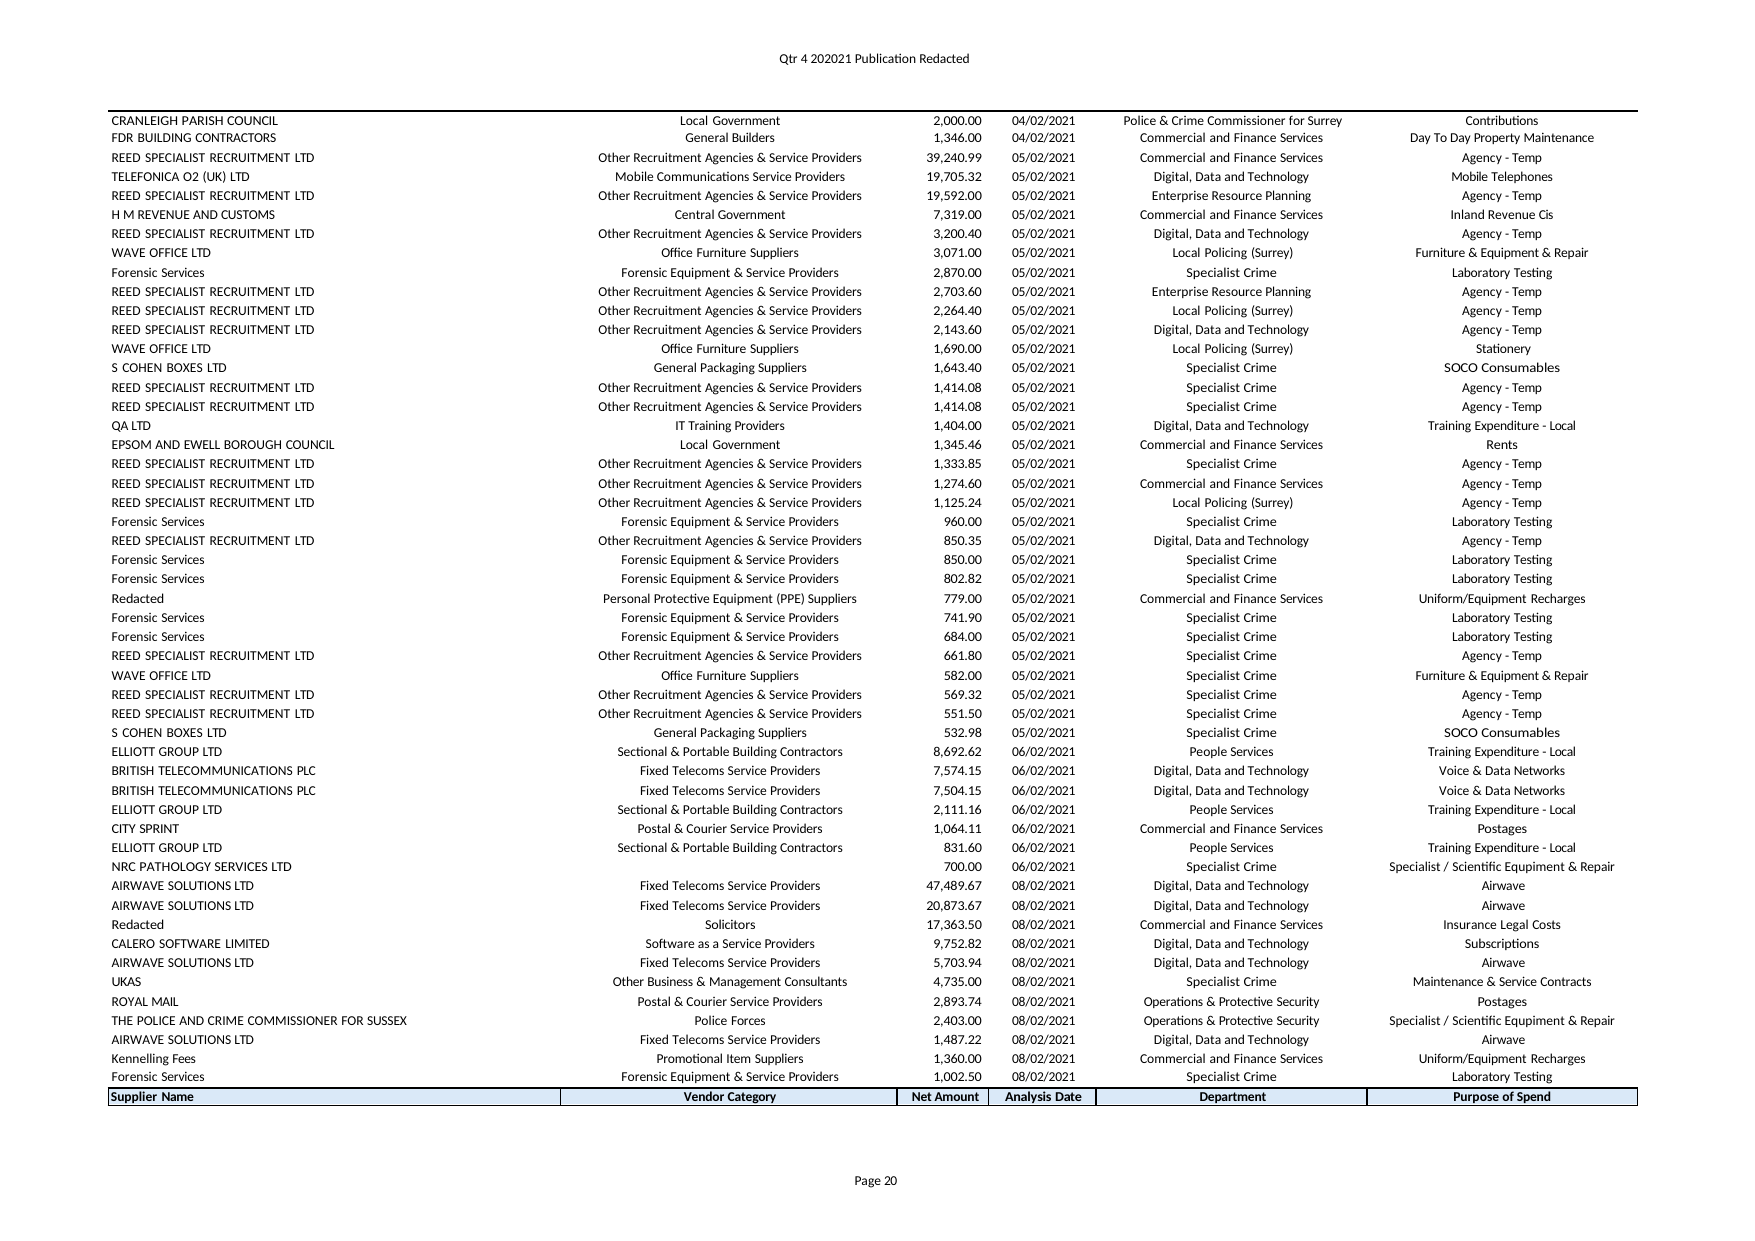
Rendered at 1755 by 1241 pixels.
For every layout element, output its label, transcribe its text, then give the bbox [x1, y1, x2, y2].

table_cell REED SPECIALIST RECRUITMENT LTD [108, 225, 561, 244]
table_cell 05/02/2021 [988, 283, 1096, 302]
table_cell 06/02/2021 [988, 743, 1096, 762]
table_cell Forensic Equipment & Service Providers [561, 628, 897, 647]
table_cell 831.60 [897, 839, 988, 858]
table_cell Forensic Services [108, 263, 561, 282]
table_cell 2,111.16 [897, 800, 988, 819]
table_cell Specialist Crime [1096, 647, 1367, 666]
table_cell Local Policing (Surrey) [1096, 494, 1367, 513]
table_cell Specialist Crime [1096, 398, 1367, 417]
table_cell Commercial and Finance Services [1096, 820, 1367, 839]
table_cell Rents [1367, 436, 1637, 455]
table_cell Specialist Crime [1096, 685, 1367, 704]
table_cell Specialist Crime [1096, 724, 1367, 743]
table_cell Digital, Data and Technology [1096, 417, 1367, 436]
table_cell REED SPECIALIST RECRUITMENT LTD [108, 302, 561, 321]
table_cell 05/02/2021 [988, 532, 1096, 551]
table_cell 08/02/2021 [988, 992, 1096, 1011]
table_cell 700.00 [897, 858, 988, 877]
table_cell 08/02/2021 [988, 877, 1096, 896]
table_cell Specialist Crime [1096, 1069, 1367, 1087]
table_cell Specialist / Scientific Equpiment & Repair [1367, 858, 1637, 877]
table_cell Laboratory Testing [1367, 1069, 1637, 1087]
table_cell Software as a Service Providers [561, 935, 897, 954]
table_cell Forensic Equipment & Service Providers [561, 263, 897, 282]
table_cell Other Recruitment Agencies & Service Providers [561, 302, 897, 321]
table_cell People Services [1096, 839, 1367, 858]
table_cell CITY SPRINT [108, 820, 561, 839]
table_cell Redacted [108, 589, 561, 608]
table_cell REED SPECIALIST RECRUITMENT LTD [108, 187, 561, 206]
table_cell Other Recruitment Agencies & Service Providers [561, 685, 897, 704]
table_cell 2,703.60 [897, 283, 988, 302]
table_header Analysis Date [989, 1089, 1095, 1104]
table_cell 05/02/2021 [988, 570, 1096, 589]
table_cell Specialist Crime [1096, 263, 1367, 282]
table_cell Forensic Equipment & Service Providers [561, 551, 897, 570]
table_cell Training Expenditure - Local [1367, 839, 1637, 858]
table_cell Other Recruitment Agencies & Service Providers [561, 321, 897, 340]
table_cell Local Policing (Surrey) [1096, 340, 1367, 359]
table_cell 05/02/2021 [988, 359, 1096, 378]
table_cell Specialist Crime [1096, 378, 1367, 397]
table_cell Specialist Crime [1096, 551, 1367, 570]
table_header Vendor Category [561, 1089, 896, 1104]
table_cell SOCO Consumables [1367, 359, 1637, 378]
table_cell Forensic Equipment & Service Providers [561, 570, 897, 589]
table_cell Enterprise Resource Planning [1096, 283, 1367, 302]
table_cell 06/02/2021 [988, 762, 1096, 781]
table_cell 05/02/2021 [988, 302, 1096, 321]
table_cell 05/02/2021 [988, 148, 1096, 167]
table_cell Specialist Crime [1096, 666, 1367, 685]
table_cell WAVE OFFICE LTD [108, 244, 561, 263]
table_cell FDR BUILDING CONTRACTORS [108, 129, 561, 148]
table_cell Operations & Protective Security [1096, 1011, 1367, 1031]
table_cell Airwave [1367, 896, 1637, 915]
table_cell Digital, Data and Technology [1096, 781, 1367, 800]
table_cell Agency - Temp [1367, 321, 1637, 340]
table_cell Fixed Telecoms Service Providers [561, 877, 897, 896]
table_cell REED SPECIALIST RECRUITMENT LTD [108, 148, 561, 167]
table_cell ELLIOTT GROUP LTD [108, 743, 561, 762]
table_cell 05/02/2021 [988, 398, 1096, 417]
table_cell 2,264.40 [897, 302, 988, 321]
table_cell Other Recruitment Agencies & Service Providers [561, 532, 897, 551]
table_cell UKAS [108, 973, 561, 992]
table_cell 1,125.24 [897, 494, 988, 513]
table_cell People Services [1096, 800, 1367, 819]
table_cell Forensic Services [108, 609, 561, 628]
table_cell H M REVENUE AND CUSTOMS [108, 206, 561, 225]
table_cell Training Expenditure - Local [1367, 800, 1637, 819]
table_cell Insurance Legal Costs [1367, 915, 1637, 934]
table_cell Commercial and Finance Services [1096, 589, 1367, 608]
table_cell 684.00 [897, 628, 988, 647]
table_cell Fixed Telecoms Service Providers [561, 954, 897, 973]
table_cell Fixed Telecoms Service Providers [561, 781, 897, 800]
table_cell 9,752.82 [897, 935, 988, 954]
table_cell 05/02/2021 [988, 513, 1096, 532]
table_cell Commercial and Finance Services [1096, 474, 1367, 493]
table_cell REED SPECIALIST RECRUITMENT LTD [108, 494, 561, 513]
table_cell 551.50 [897, 705, 988, 724]
table_cell AIRWAVE SOLUTIONS LTD [108, 954, 561, 973]
table_cell Agency - Temp [1367, 705, 1637, 724]
table_cell 1,346.00 [897, 129, 988, 148]
table_cell Laboratory Testing [1367, 551, 1637, 570]
table_cell Sectional & Portable Building Contractors [561, 800, 897, 819]
table_cell 08/02/2021 [988, 954, 1096, 973]
table_cell 850.00 [897, 551, 988, 570]
table_cell Other Business & Management Consultants [561, 973, 897, 992]
table_cell Forensic Services [108, 1069, 561, 1087]
table_cell Agency - Temp [1367, 378, 1637, 397]
table_cell Forensic Equipment & Service Providers [561, 609, 897, 628]
table_cell Forensic Services [108, 513, 561, 532]
table_cell Other Recruitment Agencies & Service Providers [561, 148, 897, 167]
table_cell Voice & Data Networks [1367, 762, 1637, 781]
table_cell Enterprise Resource Planning [1096, 187, 1367, 206]
table_cell 05/02/2021 [988, 724, 1096, 743]
table_cell Solicitors [561, 915, 897, 934]
table_cell 08/02/2021 [988, 1031, 1096, 1050]
table_cell AIRWAVE SOLUTIONS LTD [108, 877, 561, 896]
table_cell IT Training Providers [561, 417, 897, 436]
table_cell 05/02/2021 [988, 263, 1096, 282]
table_cell Airwave [1367, 954, 1637, 973]
table_header Net Amount [898, 1089, 988, 1104]
table_cell Commercial and Finance Services [1096, 206, 1367, 225]
table_cell Police Forces [561, 1011, 897, 1031]
table_cell REED SPECIALIST RECRUITMENT LTD [108, 474, 561, 493]
table_cell Training Expenditure - Local [1367, 743, 1637, 762]
table_cell 7,504.15 [897, 781, 988, 800]
table_cell 532.98 [897, 724, 988, 743]
table_cell Mobile Telephones [1367, 168, 1637, 187]
table_cell THE POLICE AND CRIME COMMISSIONER FOR SUSSEX [108, 1011, 561, 1031]
table_cell 05/02/2021 [988, 321, 1096, 340]
table_cell 05/02/2021 [988, 609, 1096, 628]
table_cell Specialist Crime [1096, 359, 1367, 378]
table_cell TELEFONICA O2 (UK) LTD [108, 168, 561, 187]
table_cell REED SPECIALIST RECRUITMENT LTD [108, 283, 561, 302]
table_cell Other Recruitment Agencies & Service Providers [561, 378, 897, 397]
table_cell 7,574.15 [897, 762, 988, 781]
table_cell 08/02/2021 [988, 1069, 1096, 1087]
table_cell People Services [1096, 743, 1367, 762]
table_cell 5,703.94 [897, 954, 988, 973]
table_cell Personal Protective Equipment (PPE) Suppliers [561, 589, 897, 608]
table_cell Uniform/Equipment Recharges [1367, 1050, 1637, 1069]
table_cell CALERO SOFTWARE LIMITED [108, 935, 561, 954]
table_cell Maintenance & Service Contracts [1367, 973, 1637, 992]
table_cell 05/02/2021 [988, 455, 1096, 474]
table_cell Digital, Data and Technology [1096, 935, 1367, 954]
table_cell Agency - Temp [1367, 225, 1637, 244]
table_cell Agency - Temp [1367, 187, 1637, 206]
table_cell 20,873.67 [897, 896, 988, 915]
table_cell 850.35 [897, 532, 988, 551]
table_cell SOCO Consumables [1367, 724, 1637, 743]
table_cell 05/02/2021 [988, 628, 1096, 647]
table_cell 2,870.00 [897, 263, 988, 282]
table_cell Agency - Temp [1367, 532, 1637, 551]
table_cell Digital, Data and Technology [1096, 532, 1367, 551]
table_cell 661.80 [897, 647, 988, 666]
table_cell 08/02/2021 [988, 896, 1096, 915]
table_cell REED SPECIALIST RECRUITMENT LTD [108, 532, 561, 551]
table_cell Laboratory Testing [1367, 513, 1637, 532]
table_cell Office Furniture Suppliers [561, 666, 897, 685]
table_cell Specialist Crime [1096, 628, 1367, 647]
table_cell Agency - Temp [1367, 148, 1637, 167]
table_cell Laboratory Testing [1367, 609, 1637, 628]
table_cell Furniture & Equipment & Repair [1367, 666, 1637, 685]
table_cell 05/02/2021 [988, 589, 1096, 608]
table_cell 1,345.46 [897, 436, 988, 455]
table_cell Agency - Temp [1367, 398, 1637, 417]
table_cell Digital, Data and Technology [1096, 954, 1367, 973]
table_cell Commercial and Finance Services [1096, 436, 1367, 455]
table_cell Digital, Data and Technology [1096, 877, 1367, 896]
table_cell General Packaging Suppliers [561, 359, 897, 378]
table_cell 06/02/2021 [988, 820, 1096, 839]
table_cell 47,489.67 [897, 877, 988, 896]
table_cell 2,000.00 [897, 112, 988, 129]
table_cell ROYAL MAIL [108, 992, 561, 1011]
table_cell Local Government [561, 112, 897, 129]
table_cell 08/02/2021 [988, 1011, 1096, 1031]
table_cell 1,333.85 [897, 455, 988, 474]
table_cell Sectional & Portable Building Contractors [561, 743, 897, 762]
table_cell 1,690.00 [897, 340, 988, 359]
table_cell General Builders [561, 129, 897, 148]
table_cell 1,487.22 [897, 1031, 988, 1050]
table_cell 4,735.00 [897, 973, 988, 992]
table_cell Mobile Communications Service Providers [561, 168, 897, 187]
table_cell Specialist Crime [1096, 858, 1367, 877]
table_cell Commercial and Finance Services [1096, 148, 1367, 167]
table_cell ELLIOTT GROUP LTD [108, 800, 561, 819]
table_cell Other Recruitment Agencies & Service Providers [561, 225, 897, 244]
table_cell Airwave [1367, 877, 1637, 896]
table_cell Inland Revenue Cis [1367, 206, 1637, 225]
table_cell Forensic Services [108, 551, 561, 570]
table_cell Other Recruitment Agencies & Service Providers [561, 455, 897, 474]
table_cell Postages [1367, 820, 1637, 839]
table_cell 05/02/2021 [988, 244, 1096, 263]
table_cell Fixed Telecoms Service Providers [561, 1031, 897, 1050]
table_cell Agency - Temp [1367, 474, 1637, 493]
table_cell Postal & Courier Service Providers [561, 992, 897, 1011]
table_cell 05/02/2021 [988, 417, 1096, 436]
table_cell Police & Crime Commissioner for Surrey [1096, 112, 1367, 129]
table_cell Commercial and Finance Services [1096, 129, 1367, 148]
table_cell Specialist Crime [1096, 513, 1367, 532]
table_cell 05/02/2021 [988, 474, 1096, 493]
table_cell Stationery [1367, 340, 1637, 359]
table_cell S COHEN BOXES LTD [108, 359, 561, 378]
table_cell Digital, Data and Technology [1096, 321, 1367, 340]
table_cell Postages [1367, 992, 1637, 1011]
table_cell 05/02/2021 [988, 494, 1096, 513]
table_cell AIRWAVE SOLUTIONS LTD [108, 1031, 561, 1050]
table_cell 2,893.74 [897, 992, 988, 1011]
table_cell Other Recruitment Agencies & Service Providers [561, 705, 897, 724]
table_cell Digital, Data and Technology [1096, 225, 1367, 244]
table_cell BRITISH TELECOMMUNICATIONS PLC [108, 781, 561, 800]
table_cell Forensic Services [108, 628, 561, 647]
table_cell REED SPECIALIST RECRUITMENT LTD [108, 705, 561, 724]
table_cell REED SPECIALIST RECRUITMENT LTD [108, 321, 561, 340]
table_cell 05/02/2021 [988, 225, 1096, 244]
table_cell WAVE OFFICE LTD [108, 340, 561, 359]
table_header Department [1097, 1089, 1366, 1104]
table_cell 1,414.08 [897, 378, 988, 397]
table_cell Contributions [1367, 112, 1637, 129]
table_cell 08/02/2021 [988, 1050, 1096, 1069]
table_cell Other Recruitment Agencies & Service Providers [561, 398, 897, 417]
table_cell Laboratory Testing [1367, 570, 1637, 589]
table_cell 3,071.00 [897, 244, 988, 263]
table_cell Postal & Courier Service Providers [561, 820, 897, 839]
table_cell 05/02/2021 [988, 685, 1096, 704]
table_cell 04/02/2021 [988, 112, 1096, 129]
table_cell 2,403.00 [897, 1011, 988, 1031]
table_cell Furniture & Equipment & Repair [1367, 244, 1637, 263]
table_cell ELLIOTT GROUP LTD [108, 839, 561, 858]
table_cell Agency - Temp [1367, 647, 1637, 666]
table_cell 19,592.00 [897, 187, 988, 206]
table_cell 08/02/2021 [988, 973, 1096, 992]
table_cell Local Government [561, 436, 897, 455]
table_cell 05/02/2021 [988, 206, 1096, 225]
table_cell Agency - Temp [1367, 283, 1637, 302]
table_cell Uniform/Equipment Recharges [1367, 589, 1637, 608]
table_cell 1,360.00 [897, 1050, 988, 1069]
table_cell 06/02/2021 [988, 858, 1096, 877]
table_cell BRITISH TELECOMMUNICATIONS PLC [108, 762, 561, 781]
table_cell 7,319.00 [897, 206, 988, 225]
table_cell Commercial and Finance Services [1096, 1050, 1367, 1069]
table_cell Laboratory Testing [1367, 628, 1637, 647]
table_cell Digital, Data and Technology [1096, 168, 1367, 187]
table_cell 3,200.40 [897, 225, 988, 244]
table_cell 04/02/2021 [988, 129, 1096, 148]
table_cell 2,143.60 [897, 321, 988, 340]
table_cell 06/02/2021 [988, 839, 1096, 858]
table_cell EPSOM AND EWELL BOROUGH COUNCIL [108, 436, 561, 455]
table_cell Agency - Temp [1367, 685, 1637, 704]
table_cell Laboratory Testing [1367, 263, 1637, 282]
table_cell Local Policing (Surrey) [1096, 244, 1367, 263]
table_cell 19,705.32 [897, 168, 988, 187]
table_cell S COHEN BOXES LTD [108, 724, 561, 743]
table_cell Other Recruitment Agencies & Service Providers [561, 283, 897, 302]
table_cell Agency - Temp [1367, 494, 1637, 513]
table_cell REED SPECIALIST RECRUITMENT LTD [108, 455, 561, 474]
table_cell Office Furniture Suppliers [561, 244, 897, 263]
table_cell 960.00 [897, 513, 988, 532]
table_cell Redacted [108, 915, 561, 934]
table_cell 06/02/2021 [988, 781, 1096, 800]
table_cell 08/02/2021 [988, 935, 1096, 954]
table_cell Forensic Equipment & Service Providers [561, 513, 897, 532]
table_cell Kennelling Fees [108, 1050, 561, 1069]
table_cell Subscriptions [1367, 935, 1637, 954]
table_cell Forensic Equipment & Service Providers [561, 1069, 897, 1087]
table_cell 779.00 [897, 589, 988, 608]
table_cell REED SPECIALIST RECRUITMENT LTD [108, 398, 561, 417]
table_cell Specialist Crime [1096, 705, 1367, 724]
table_cell 1,414.08 [897, 398, 988, 417]
table_cell Specialist Crime [1096, 609, 1367, 628]
table_cell Operations & Protective Security [1096, 992, 1367, 1011]
table_cell Other Recruitment Agencies & Service Providers [561, 494, 897, 513]
table_cell 05/02/2021 [988, 705, 1096, 724]
table_cell Forensic Services [108, 570, 561, 589]
table_cell Airwave [1367, 1031, 1637, 1050]
table_cell 05/02/2021 [988, 551, 1096, 570]
table_cell 06/02/2021 [988, 800, 1096, 819]
table_cell REED SPECIALIST RECRUITMENT LTD [108, 685, 561, 704]
table_cell Voice & Data Networks [1367, 781, 1637, 800]
table_cell 05/02/2021 [988, 666, 1096, 685]
table_header Purpose of Spend [1368, 1089, 1637, 1104]
table_cell 1,064.11 [897, 820, 988, 839]
table_cell Fixed Telecoms Service Providers [561, 896, 897, 915]
table_cell 8,692.62 [897, 743, 988, 762]
table_cell NRC PATHOLOGY SERVICES LTD [108, 858, 561, 877]
table_cell 05/02/2021 [988, 436, 1096, 455]
table_cell 05/02/2021 [988, 647, 1096, 666]
table_cell Other Recruitment Agencies & Service Providers [561, 187, 897, 206]
table_cell 1,404.00 [897, 417, 988, 436]
table_cell Office Furniture Suppliers [561, 340, 897, 359]
table_cell Digital, Data and Technology [1096, 762, 1367, 781]
table_cell 802.82 [897, 570, 988, 589]
table_cell Training Expenditure - Local [1367, 417, 1637, 436]
table_cell Other Recruitment Agencies & Service Providers [561, 474, 897, 493]
table_cell 39,240.99 [897, 148, 988, 167]
table_cell AIRWAVE SOLUTIONS LTD [108, 896, 561, 915]
table_cell General Packaging Suppliers [561, 724, 897, 743]
table_cell WAVE OFFICE LTD [108, 666, 561, 685]
table_header Supplier Name [109, 1089, 560, 1104]
table_cell Specialist Crime [1096, 455, 1367, 474]
table_cell 1,002.50 [897, 1069, 988, 1087]
table_cell 582.00 [897, 666, 988, 685]
table_cell Commercial and Finance Services [1096, 915, 1367, 934]
table_cell 1,643.40 [897, 359, 988, 378]
table_cell CRANLEIGH PARISH COUNCIL [108, 112, 561, 129]
table_cell Digital, Data and Technology [1096, 1031, 1367, 1050]
table_cell REED SPECIALIST RECRUITMENT LTD [108, 378, 561, 397]
table_cell 569.32 [897, 685, 988, 704]
table_cell 17,363.50 [897, 915, 988, 934]
table_cell [561, 858, 897, 877]
table_cell Central Government [561, 206, 897, 225]
table_cell 05/02/2021 [988, 168, 1096, 187]
table_cell 741.90 [897, 609, 988, 628]
table_cell Specialist Crime [1096, 973, 1367, 992]
table_cell Day To Day Property Maintenance [1367, 129, 1637, 148]
table_cell REED SPECIALIST RECRUITMENT LTD [108, 647, 561, 666]
table_cell Promotional Item Suppliers [561, 1050, 897, 1069]
table_cell Sectional & Portable Building Contractors [561, 839, 897, 858]
table_cell Digital, Data and Technology [1096, 896, 1367, 915]
table_cell Agency - Temp [1367, 455, 1637, 474]
table_cell Other Recruitment Agencies & Service Providers [561, 647, 897, 666]
table_cell 05/02/2021 [988, 340, 1096, 359]
table_cell Specialist / Scientific Equpiment & Repair [1367, 1011, 1637, 1031]
table_cell Agency - Temp [1367, 302, 1637, 321]
table_cell 1,274.60 [897, 474, 988, 493]
table_cell 08/02/2021 [988, 915, 1096, 934]
table_cell Fixed Telecoms Service Providers [561, 762, 897, 781]
table_cell Specialist Crime [1096, 570, 1367, 589]
table_cell 05/02/2021 [988, 378, 1096, 397]
table_cell QA LTD [108, 417, 561, 436]
table_cell 05/02/2021 [988, 187, 1096, 206]
table_cell Local Policing (Surrey) [1096, 302, 1367, 321]
